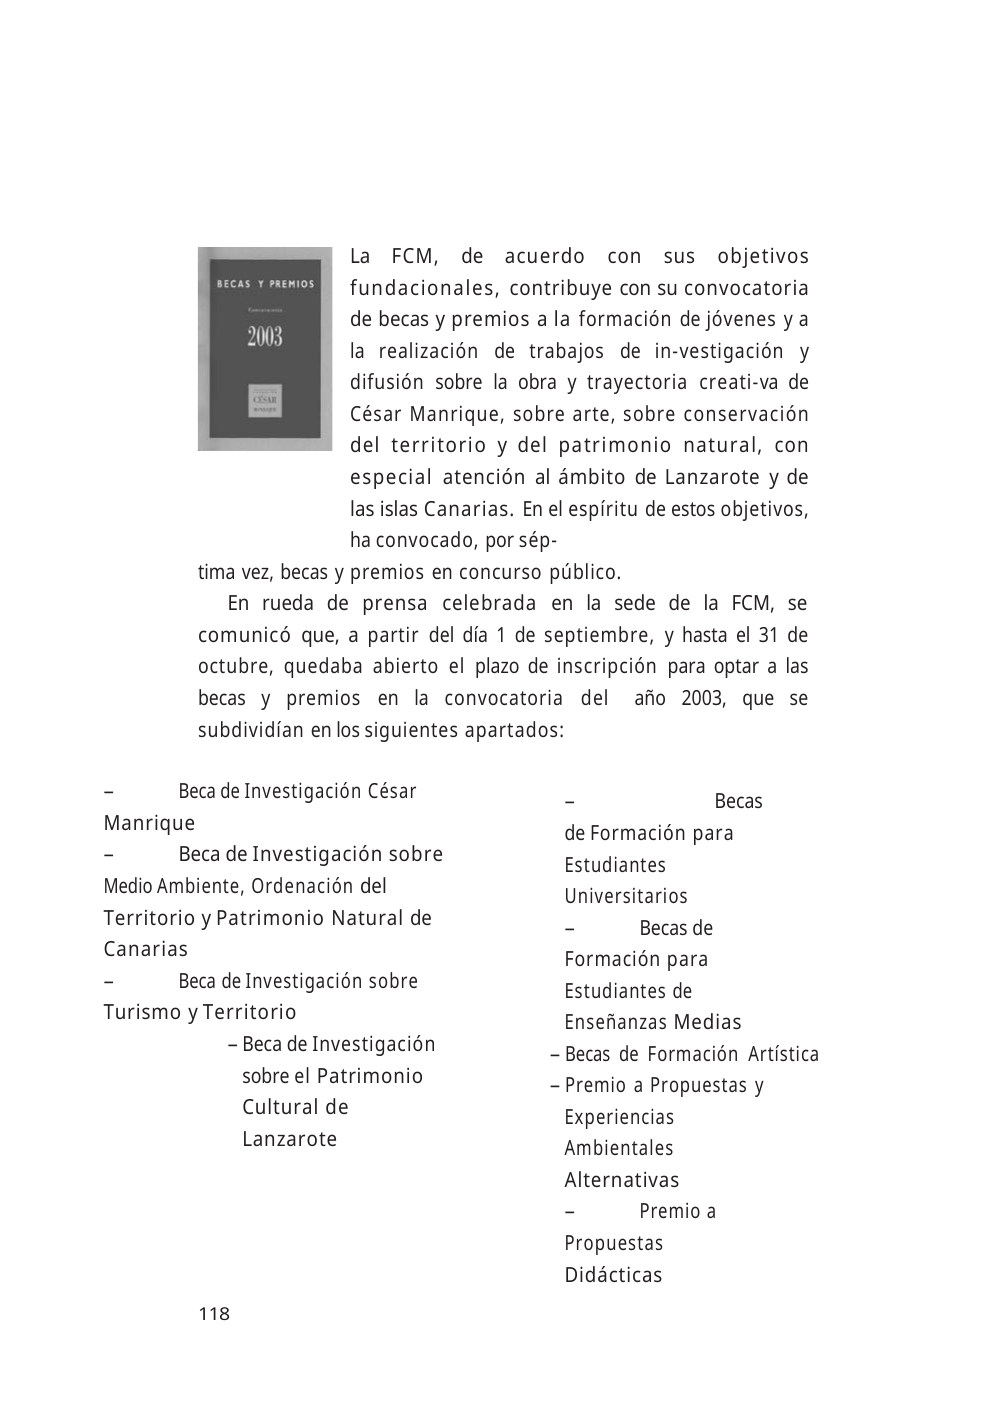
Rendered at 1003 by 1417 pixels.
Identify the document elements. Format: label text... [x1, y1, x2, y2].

list Beca de Investigación sobre Turismo y Territorio [103, 966, 464, 1026]
list Premio a Propuestas y [549, 1071, 973, 1099]
list Beca de Investigación sobre Medio Ambiente, Ordenación del Territorio y Patrimonio Natural de Canarias [103, 839, 477, 963]
list Becas de Formación para Estudiantes Universitarios [564, 787, 772, 910]
list Becas de Formación Artística [549, 1039, 973, 1068]
text Experiencias Ambientales Alternativas [564, 1102, 766, 1193]
text Lanzarote [242, 1124, 483, 1152]
list Premio a Propuestas Didácticas [564, 1197, 728, 1288]
list Beca de Investigación sobre el Patrimonio Cultural de [227, 1029, 483, 1121]
text En rueda de prensa celebrada en la sede de la FCM, se comunicó que, a partir del día 1 de septiembre, y hasta el 31 de octubre, quedaba abierto el plazo de inscripción para optar a las becas y premios en la convocatoria del año 2003, que se subdividían en los siguientes apartados: [198, 588, 808, 743]
list Becas de Formación para Estudiantes de Enseñanzas Medias [564, 913, 773, 1036]
list Beca de Investigación César Manrique [103, 776, 464, 836]
text La FCM, de acuerdo con sus objetivos fundacionales, contribuye con su convocatoria de becas y premios a la formación de jóvenes y a la realización de trabajos de in-vestigación y difusión sobre la obra y trayectoria creati-va de César Manrique, sobre arte, sobre conservación del territorio y del patrimonio natural, con especial atención al ámbito de Lanzarote y de las islas Canarias. En el espíritu de estos objetivos, ha convocado, por sép- [350, 241, 809, 554]
text tima vez, becas y premios en concurso público. [198, 557, 973, 586]
